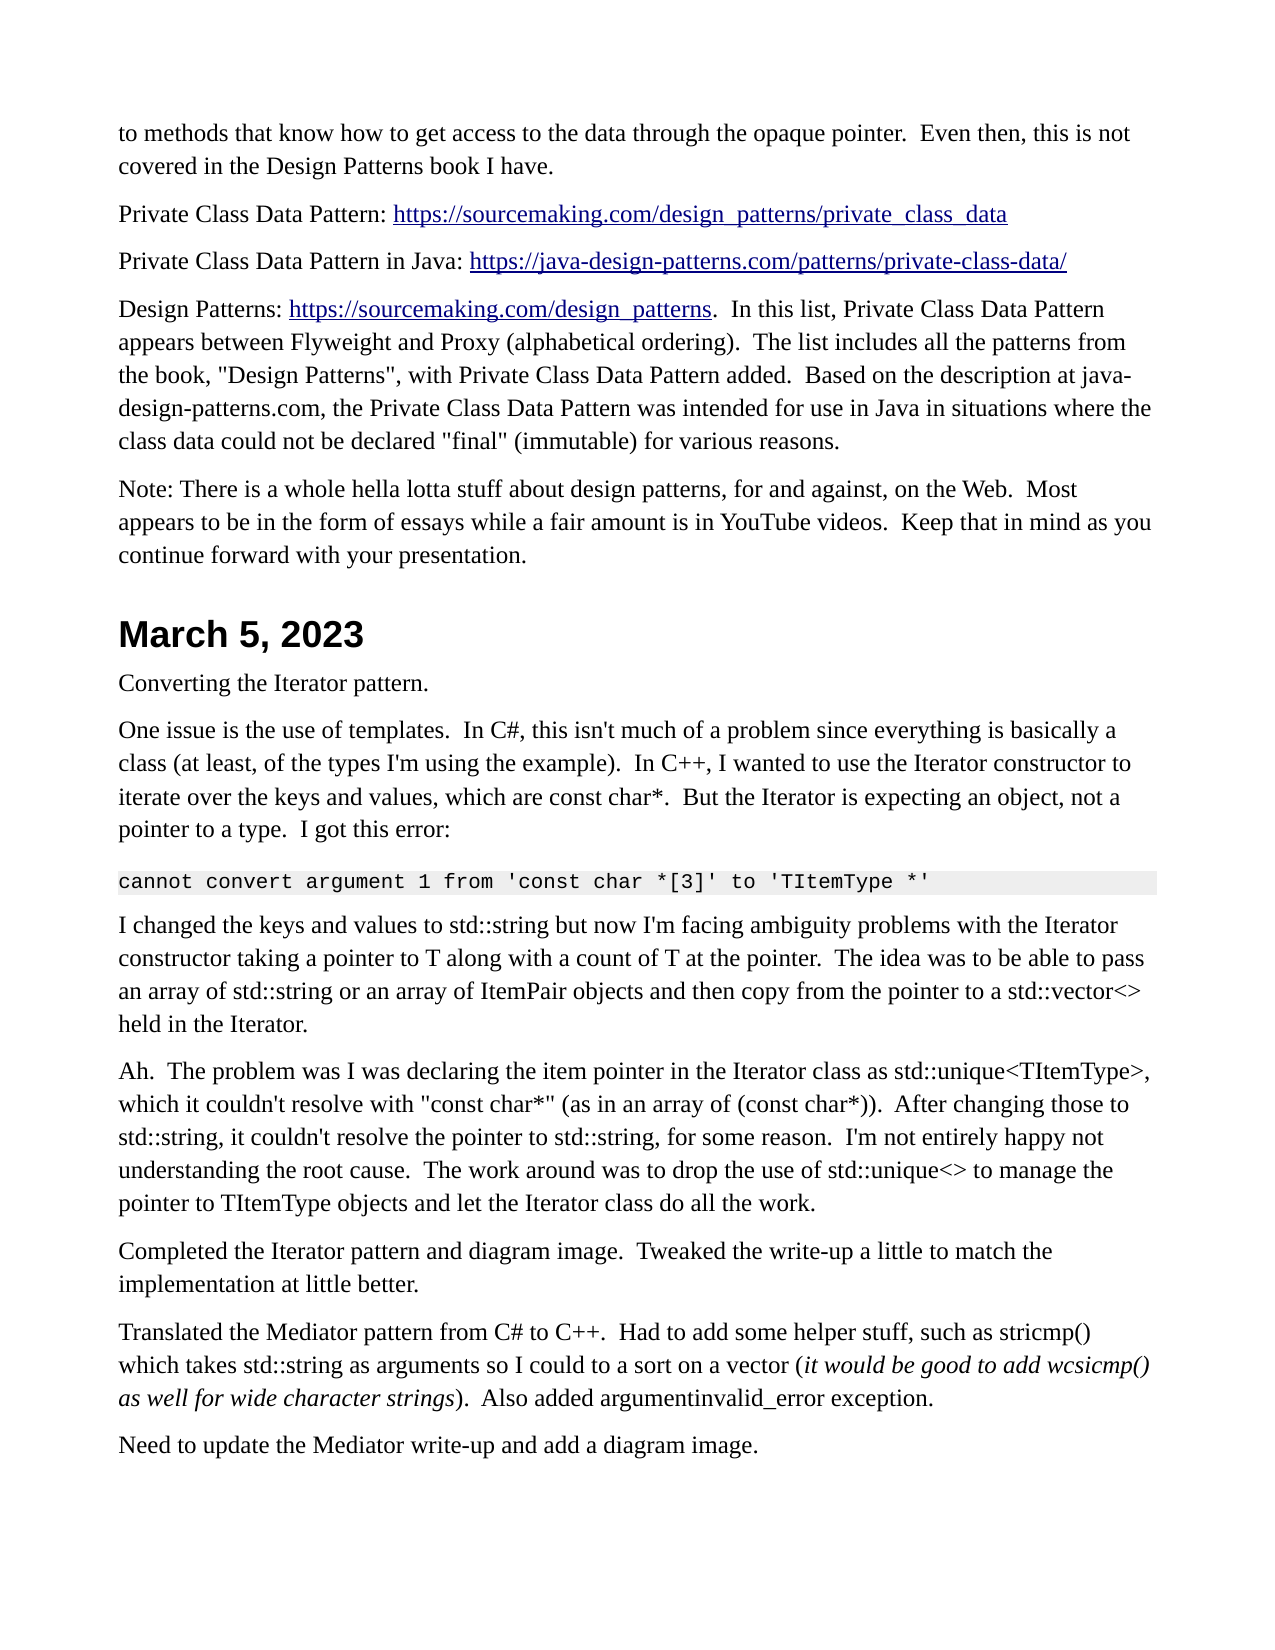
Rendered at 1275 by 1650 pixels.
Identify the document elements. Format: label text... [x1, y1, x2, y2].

text Translated the Mediator pattern from C# to C++. Had to add some helper stuff, such as stricmp() which takes std::string as arguments so I could to a sort on a vector (it would be good to add wcsicmp() as well for wide character strings). Also added argumentinvalid_error exception. [118, 1317, 1157, 1412]
text Private Class Data Pattern in Java: https://java-design-patterns.com/patterns/private-class-data/ [118, 246, 1157, 275]
text cannot convert argument 1 from 'const char *[3]' to 'TItemType *' [118, 871, 1157, 895]
text Converting the Iterator pattern. [118, 668, 1157, 697]
text I changed the keys and values to std::string but now I'm facing ambiguity problems with the Iterator constructor taking a pointer to T along with a count of T at the pointer. The idea was to be able to pass an array of std::string or an array of ItemPair objects and then copy from the pointer to a std::vector<> held in the Iterator. [118, 910, 1157, 1038]
text Need to update the Mediator write-up and add a diagram image. [118, 1430, 1157, 1459]
subtitle March 5, 2023 [118, 612, 1157, 655]
text Note: There is a whole hella lotta stuff about design patterns, for and against, on the Web. Most appears to be in the form of essays while a fair amount is in YouTube videos. Keep that in mind as you continue forward with your presentation. [118, 474, 1157, 568]
text Design Patterns: https://sourcemaking.com/design_patterns. In this list, Private Class Data Pattern appears between Flyweight and Proxy (alphabetical ordering). The list includes all the patterns from the book, "Design Patterns", with Private Class Data Pattern added. Based on the description at java-design-patterns.com, the Private Class Data Pattern was intended for use in Java in situations where the class data could not be declared "final" (immutable) for various reasons. [118, 294, 1157, 455]
text One issue is the use of templates. In C#, this isn't much of a problem since everything is basically a class (at least, of the types I'm using the example). In C++, I wanted to use the Iterator constructor to iterate over the keys and values, which are const char*. But the Iterator is expecting an object, not a pointer to a type. I got this error: [118, 716, 1157, 843]
text Completed the Iterator pattern and diagram image. Tweaked the write-up a little to match the implementation at little better. [118, 1236, 1157, 1298]
text Private Class Data Pattern: https://sourcemaking.com/design_patterns/private_class_data [118, 199, 1157, 227]
text Ah. The problem was I was declaring the item pointer in the Iterator class as std::unique<TItemType>, which it couldn't resolve with "const char*" (as in an array of (const char*)). After changing those to std::string, it couldn't resolve the pointer to std::string, for some reason. I'm not entirely happy not understanding the root cause. The work around was to drop the use of std::unique<> to manage the pointer to TItemType objects and let the Iterator class do all the work. [118, 1056, 1157, 1217]
text to methods that know how to get access to the data through the opaque pointer. Even then, this is not covered in the Design Patterns book I have. [118, 118, 1157, 180]
